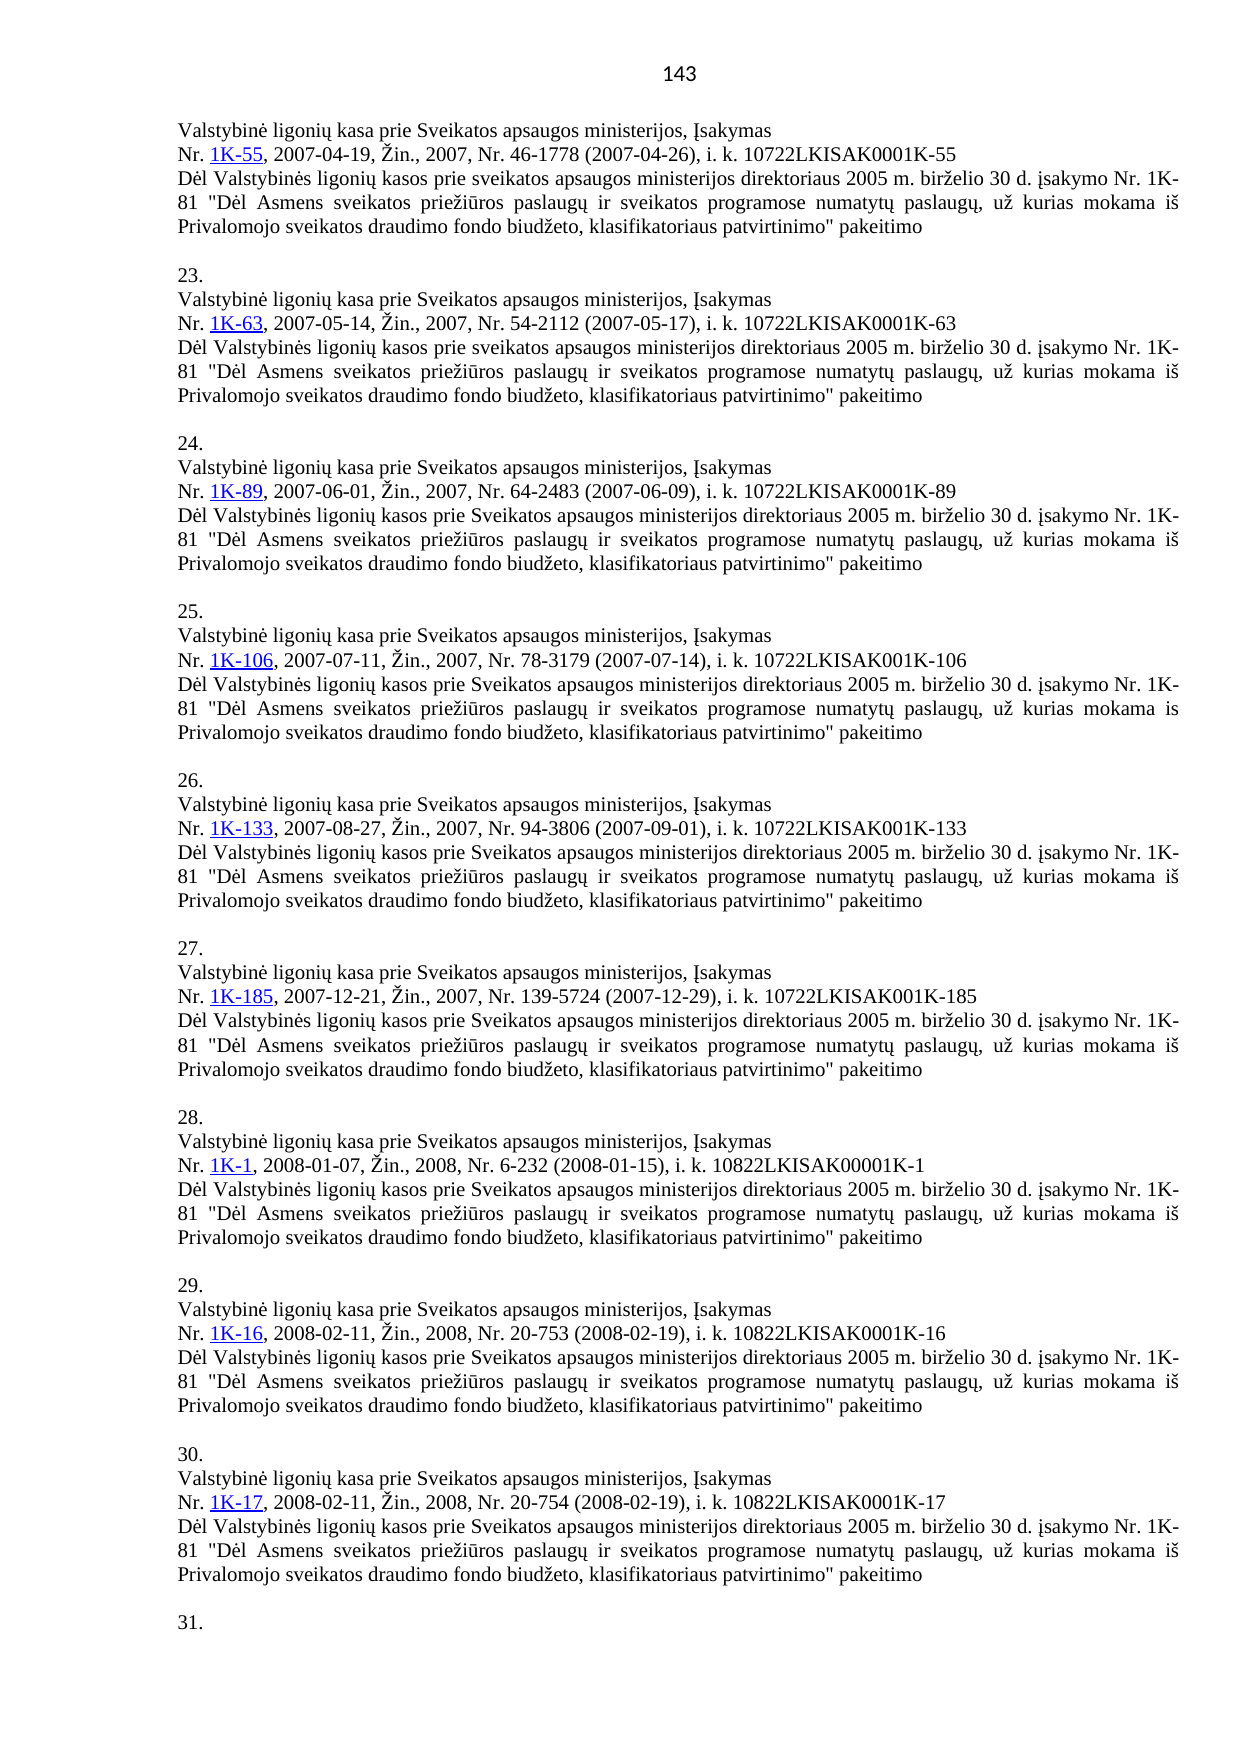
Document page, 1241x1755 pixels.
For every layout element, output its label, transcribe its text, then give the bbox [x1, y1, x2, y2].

text Valstybinė ligonių kasa prie Sveikatos apsaugos ministerijos, Įsakymas [177, 792, 1181, 816]
text Dėl Valstybinės ligonių kasos prie Sveikatos apsaugos ministerijos direktoriaus 2005 m. birželio 30 d. įsakymo Nr. 1K-81 "Dėl Asmens sveikatos priežiūros paslaugų ir sveikatos programose numatytų paslaugų, už kurias mokama iš Privalomojo sveikatos draudimo fondo biudžeto, klasifikatoriaus patvirtinimo" pakeitimo [177, 1008, 1181, 1081]
text Nr. 1K-63, 2007-05-14, Žin., 2007, Nr. 54-2112 (2007-05-17), i. k. 10722LKISAK0001K-63 [177, 311, 1181, 335]
text Dėl Valstybinės ligonių kasos prie Sveikatos apsaugos ministerijos direktoriaus 2005 m. birželio 30 d. įsakymo Nr. 1K-81 "Dėl Asmens sveikatos priežiūros paslaugų ir sveikatos programose numatytų paslaugų, už kurias mokama iš Privalomojo sveikatos draudimo fondo biudžeto, klasifikatoriaus patvirtinimo" pakeitimo [177, 503, 1181, 575]
text Nr. 1K-1, 2008-01-07, Žin., 2008, Nr. 6-232 (2008-01-15), i. k. 10822LKISAK00001K-1 [177, 1153, 1181, 1177]
text 28. [177, 1105, 1181, 1129]
text Dėl Valstybinės ligonių kasos prie Sveikatos apsaugos ministerijos direktoriaus 2005 m. birželio 30 d. įsakymo Nr. 1K-81 "Dėl Asmens sveikatos priežiūros paslaugų ir sveikatos programose numatytų paslaugų, už kurias mokama iš Privalomojo sveikatos draudimo fondo biudžeto, klasifikatoriaus patvirtinimo" pakeitimo [177, 1177, 1181, 1249]
text 25. [177, 599, 1181, 623]
text Valstybinė ligonių kasa prie Sveikatos apsaugos ministerijos, Įsakymas [177, 287, 1181, 311]
text Nr. 1K-106, 2007-07-11, Žin., 2007, Nr. 78-3179 (2007-07-14), i. k. 10722LKISAK001K-106 [177, 647, 1181, 672]
text Dėl Valstybinės ligonių kasos prie Sveikatos apsaugos ministerijos direktoriaus 2005 m. birželio 30 d. įsakymo Nr. 1K-81 "Dėl Asmens sveikatos priežiūros paslaugų ir sveikatos programose numatytų paslaugų, už kurias mokama iš Privalomojo sveikatos draudimo fondo biudžeto, klasifikatoriaus patvirtinimo" pakeitimo [177, 1514, 1181, 1586]
text Dėl Valstybinės ligonių kasos prie sveikatos apsaugos ministerijos direktoriaus 2005 m. birželio 30 d. įsakymo Nr. 1K-81 "Dėl Asmens sveikatos priežiūros paslaugų ir sveikatos programose numatytų paslaugų, už kurias mokama iš Privalomojo sveikatos draudimo fondo biudžeto, klasifikatoriaus patvirtinimo" pakeitimo [177, 166, 1181, 238]
text Nr. 1K-55, 2007-04-19, Žin., 2007, Nr. 46-1778 (2007-04-26), i. k. 10722LKISAK0001K-55 [177, 142, 1181, 166]
text Nr. 1K-89, 2007-06-01, Žin., 2007, Nr. 64-2483 (2007-06-09), i. k. 10722LKISAK0001K-89 [177, 479, 1181, 503]
text Valstybinė ligonių kasa prie Sveikatos apsaugos ministerijos, Įsakymas [177, 455, 1181, 479]
text Nr. 1K-16, 2008-02-11, Žin., 2008, Nr. 20-753 (2008-02-19), i. k. 10822LKISAK0001K-16 [177, 1321, 1181, 1345]
text Valstybinė ligonių kasa prie Sveikatos apsaugos ministerijos, Įsakymas [177, 960, 1181, 984]
text Valstybinė ligonių kasa prie Sveikatos apsaugos ministerijos, Įsakymas [177, 1297, 1181, 1321]
text Valstybinė ligonių kasa prie Sveikatos apsaugos ministerijos, Įsakymas [177, 623, 1181, 647]
text 23. [177, 262, 1181, 287]
text 30. [177, 1442, 1181, 1466]
text Nr. 1K-185, 2007-12-21, Žin., 2007, Nr. 139-5724 (2007-12-29), i. k. 10722LKISAK001K-185 [177, 984, 1181, 1008]
text Nr. 1K-17, 2008-02-11, Žin., 2008, Nr. 20-754 (2008-02-19), i. k. 10822LKISAK0001K-17 [177, 1490, 1181, 1514]
text Nr. 1K-133, 2007-08-27, Žin., 2007, Nr. 94-3806 (2007-09-01), i. k. 10722LKISAK001K-133 [177, 816, 1181, 840]
text 29. [177, 1273, 1181, 1297]
text Valstybinė ligonių kasa prie Sveikatos apsaugos ministerijos, Įsakymas [177, 1466, 1181, 1490]
text 24. [177, 431, 1181, 455]
text Dėl Valstybinės ligonių kasos prie Sveikatos apsaugos ministerijos direktoriaus 2005 m. birželio 30 d. įsakymo Nr. 1K-81 "Dėl Asmens sveikatos priežiūros paslaugų ir sveikatos programose numatytų paslaugų, už kurias mokama iš Privalomojo sveikatos draudimo fondo biudžeto, klasifikatoriaus patvirtinimo" pakeitimo [177, 840, 1181, 912]
text Dėl Valstybinės ligonių kasos prie Sveikatos apsaugos ministerijos direktoriaus 2005 m. birželio 30 d. įsakymo Nr. 1K-81 "Dėl Asmens sveikatos priežiūros paslaugų ir sveikatos programose numatytų paslaugų, už kurias mokama iš Privalomojo sveikatos draudimo fondo biudžeto, klasifikatoriaus patvirtinimo" pakeitimo [177, 1345, 1181, 1417]
text Dėl Valstybinės ligonių kasos prie sveikatos apsaugos ministerijos direktoriaus 2005 m. birželio 30 d. įsakymo Nr. 1K-81 "Dėl Asmens sveikatos priežiūros paslaugų ir sveikatos programose numatytų paslaugų, už kurias mokama iš Privalomojo sveikatos draudimo fondo biudžeto, klasifikatoriaus patvirtinimo" pakeitimo [177, 335, 1181, 407]
text 31. [177, 1610, 1181, 1634]
text Dėl Valstybinės ligonių kasos prie Sveikatos apsaugos ministerijos direktoriaus 2005 m. birželio 30 d. įsakymo Nr. 1K-81 "Dėl Asmens sveikatos priežiūros paslaugų ir sveikatos programose numatytų paslaugų, už kurias mokama is Privalomojo sveikatos draudimo fondo biudžeto, klasifikatoriaus patvirtinimo" pakeitimo [177, 672, 1181, 744]
text 26. [177, 768, 1181, 792]
text 27. [177, 936, 1181, 960]
text Valstybinė ligonių kasa prie Sveikatos apsaugos ministerijos, Įsakymas [177, 1129, 1181, 1153]
text Valstybinė ligonių kasa prie Sveikatos apsaugos ministerijos, Įsakymas [177, 118, 1181, 142]
